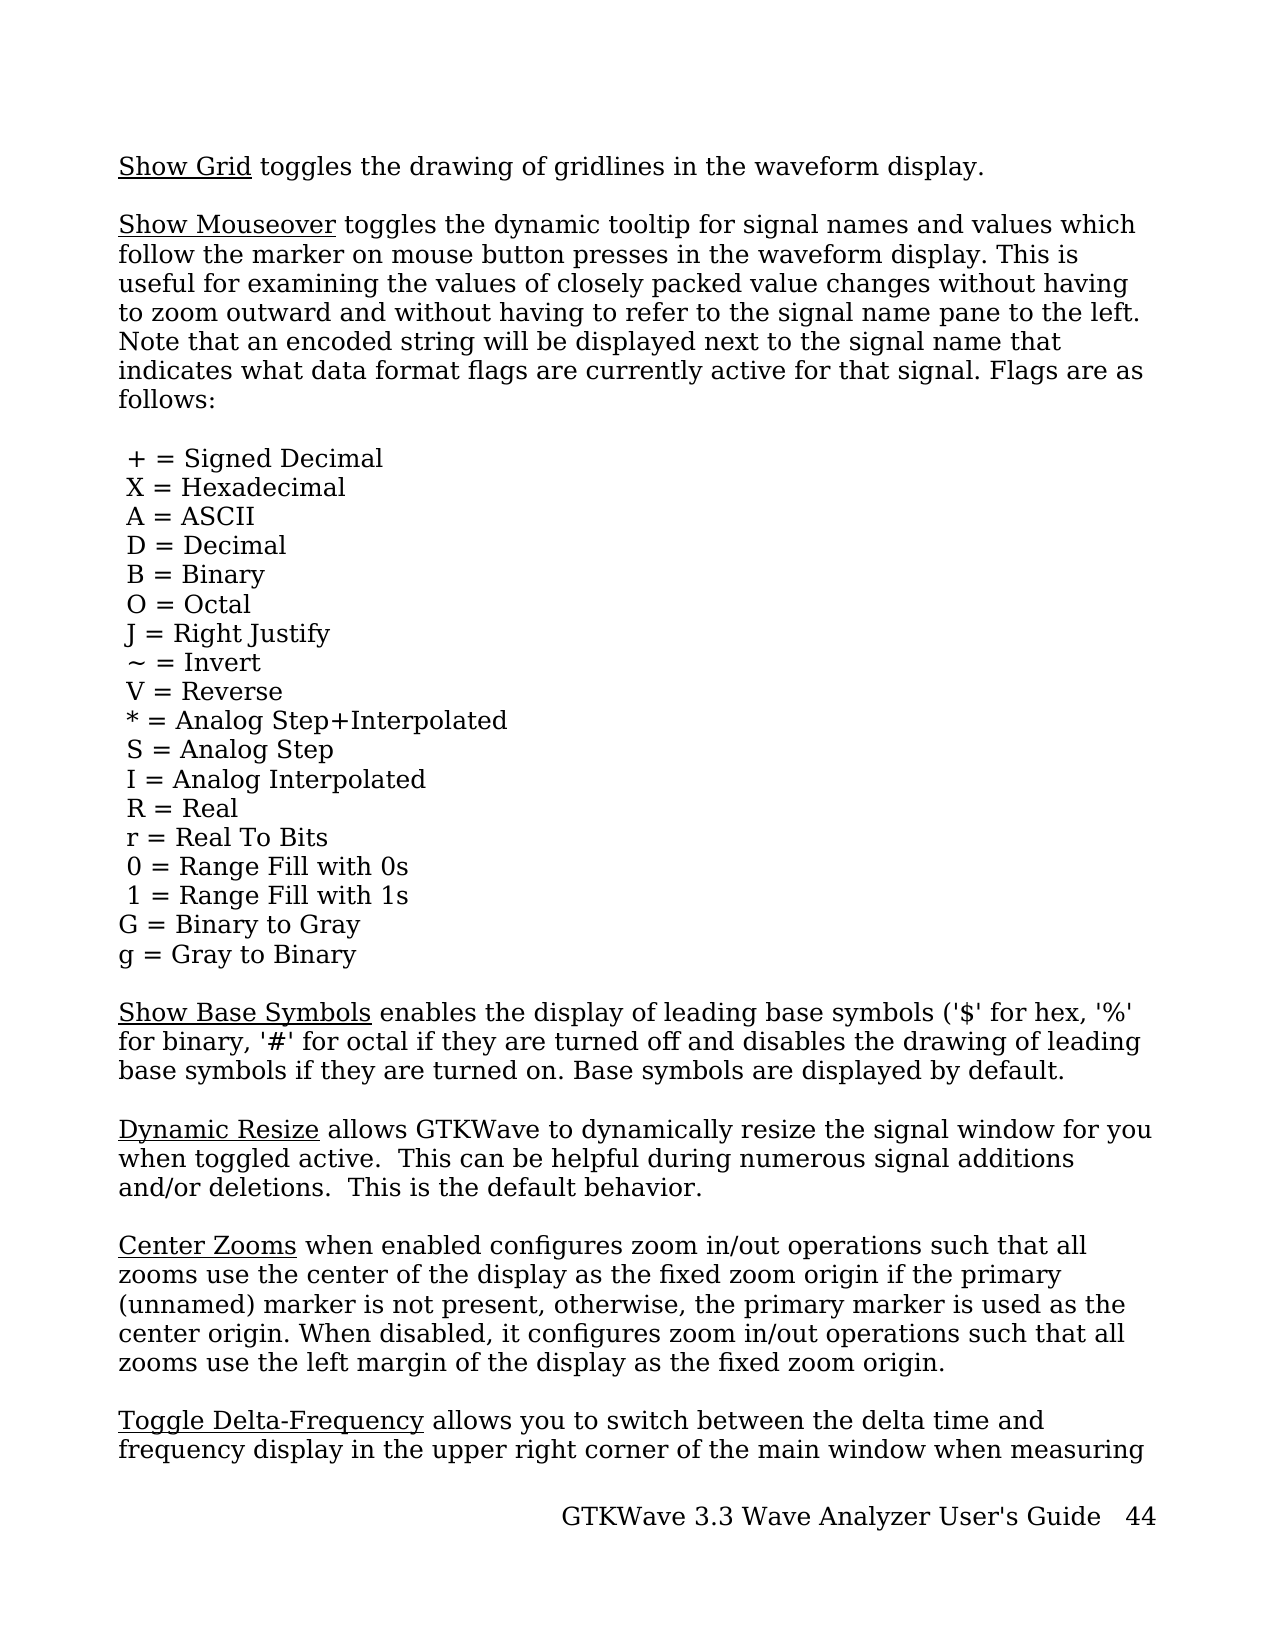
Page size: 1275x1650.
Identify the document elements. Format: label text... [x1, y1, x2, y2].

text J = Right Justify [118, 619, 1157, 648]
text Center Zooms when enabled configures zoom in/out operations such that all zooms use the center of the display as the fixed zoom origin if the primary (unnamed) marker is not present, otherwise, the primary marker is used as the center origin. When disabled, it configures zoom in/out operations such that all zooms use the left margin of the display as the fixed zoom origin. [118, 1232, 1157, 1377]
text * = Analog Step+Interpolated [118, 707, 1157, 736]
text I = Analog Interpolated [118, 765, 1157, 794]
text Show Base Symbols enables the display of leading base symbols ('$' for hex, '%' for binary, '#' for octal if they are turned off and disables the drawing of leading base symbols if they are turned on. Base symbols are displayed by default. [118, 998, 1157, 1086]
text Show Mouseover toggles the dynamic tooltip for signal names and values which [118, 211, 1157, 240]
text Toggle Delta-Frequency allows you to switch between the delta time and frequency display in the upper right corner of the main window when measuring [118, 1407, 1157, 1465]
text X = Hexadecimal [118, 473, 1157, 502]
text A = ASCII [118, 502, 1157, 532]
text Show Grid toggles the drawing of gridlines in the waveform display. [118, 152, 1157, 182]
text O = Octal [118, 590, 1157, 619]
text ~ = Invert [118, 648, 1157, 677]
text V = Reverse [118, 677, 1157, 707]
text 0 = Range Fill with 0s [118, 852, 1157, 882]
text 1 = Range Fill with 1s [118, 882, 1157, 911]
text r = Real To Bits [118, 823, 1157, 852]
text B = Binary [118, 561, 1157, 590]
text R = Real [118, 794, 1157, 823]
text D = Decimal [118, 532, 1157, 561]
text + = Signed Decimal [118, 444, 1157, 473]
text G = Binary to Gray [118, 911, 1157, 940]
text g = Gray to Binary [118, 940, 1157, 969]
text follow the marker on mouse button presses in the waveform display. This is useful for examining the values of closely packed value changes without having to zoom outward and without having to refer to the signal name pane to the left. Note that an encoded string will be displayed next to the signal name that indicates what data format flags are currently active for that signal. Flags are as follows: [118, 240, 1157, 415]
text Dynamic Resize allows GTKWave to dynamically resize the signal window for you when toggled active. This can be helpful during numerous signal additions and/or deletions. This is the default behavior. [118, 1115, 1157, 1202]
text S = Analog Step [118, 736, 1157, 765]
